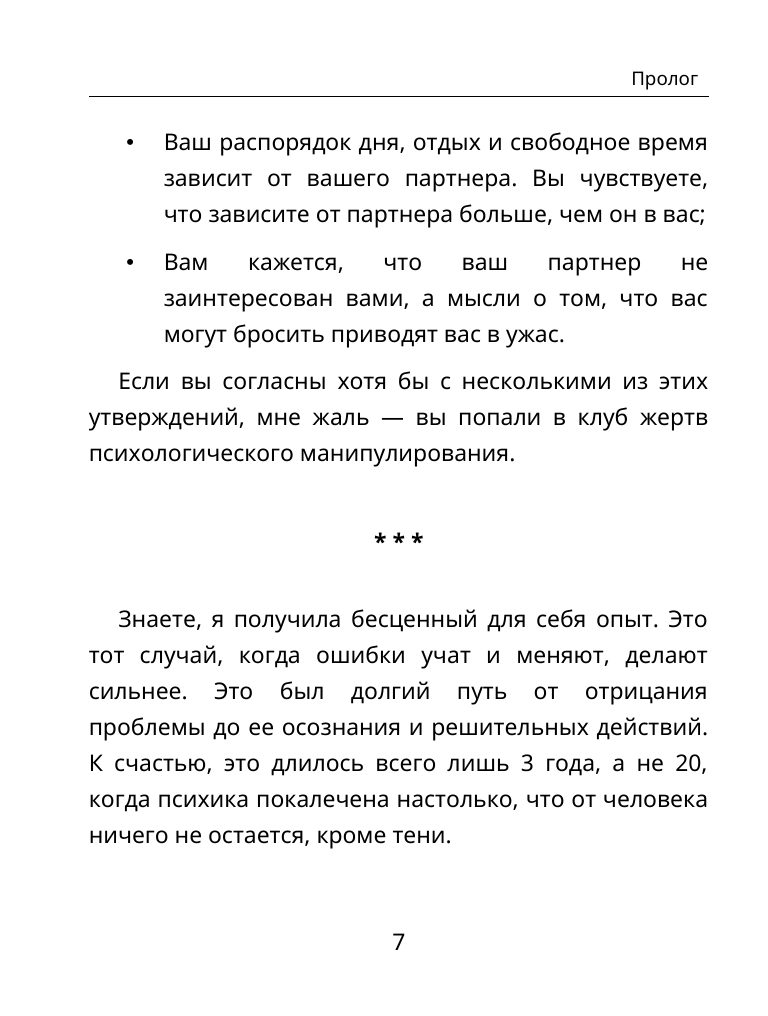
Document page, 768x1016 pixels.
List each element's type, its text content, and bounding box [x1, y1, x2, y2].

subtitle * * * [88, 526, 709, 557]
text Если вы согласны хотя бы с несколькими из этих утверждений, мне жаль — вы попали в клуб жертв психологического манипулирования. [88, 365, 709, 468]
list Вам кажется, что ваш партнер не заинтересован вами, а мысли о том, что вас могут бросить приводят вас в ужас. [126, 246, 709, 349]
text Знаете, я получила бесценный для себя опыт. Это тот случай, когда ошибки учат и меняют, делают сильнее. Это был долгий путь от отрицания проблемы до ее осознания и решительных действий. К счастью, это длилось всего лишь 3 года, а не 20, когда психика покалечена настолько, что от человека ничего не остается, кроме тени. [88, 603, 709, 850]
list Ваш распорядок дня, отдых и свободное время зависит от вашего партнера. Вы чувствуете, что зависите от партнера больше, чем он в вас; [126, 126, 709, 229]
